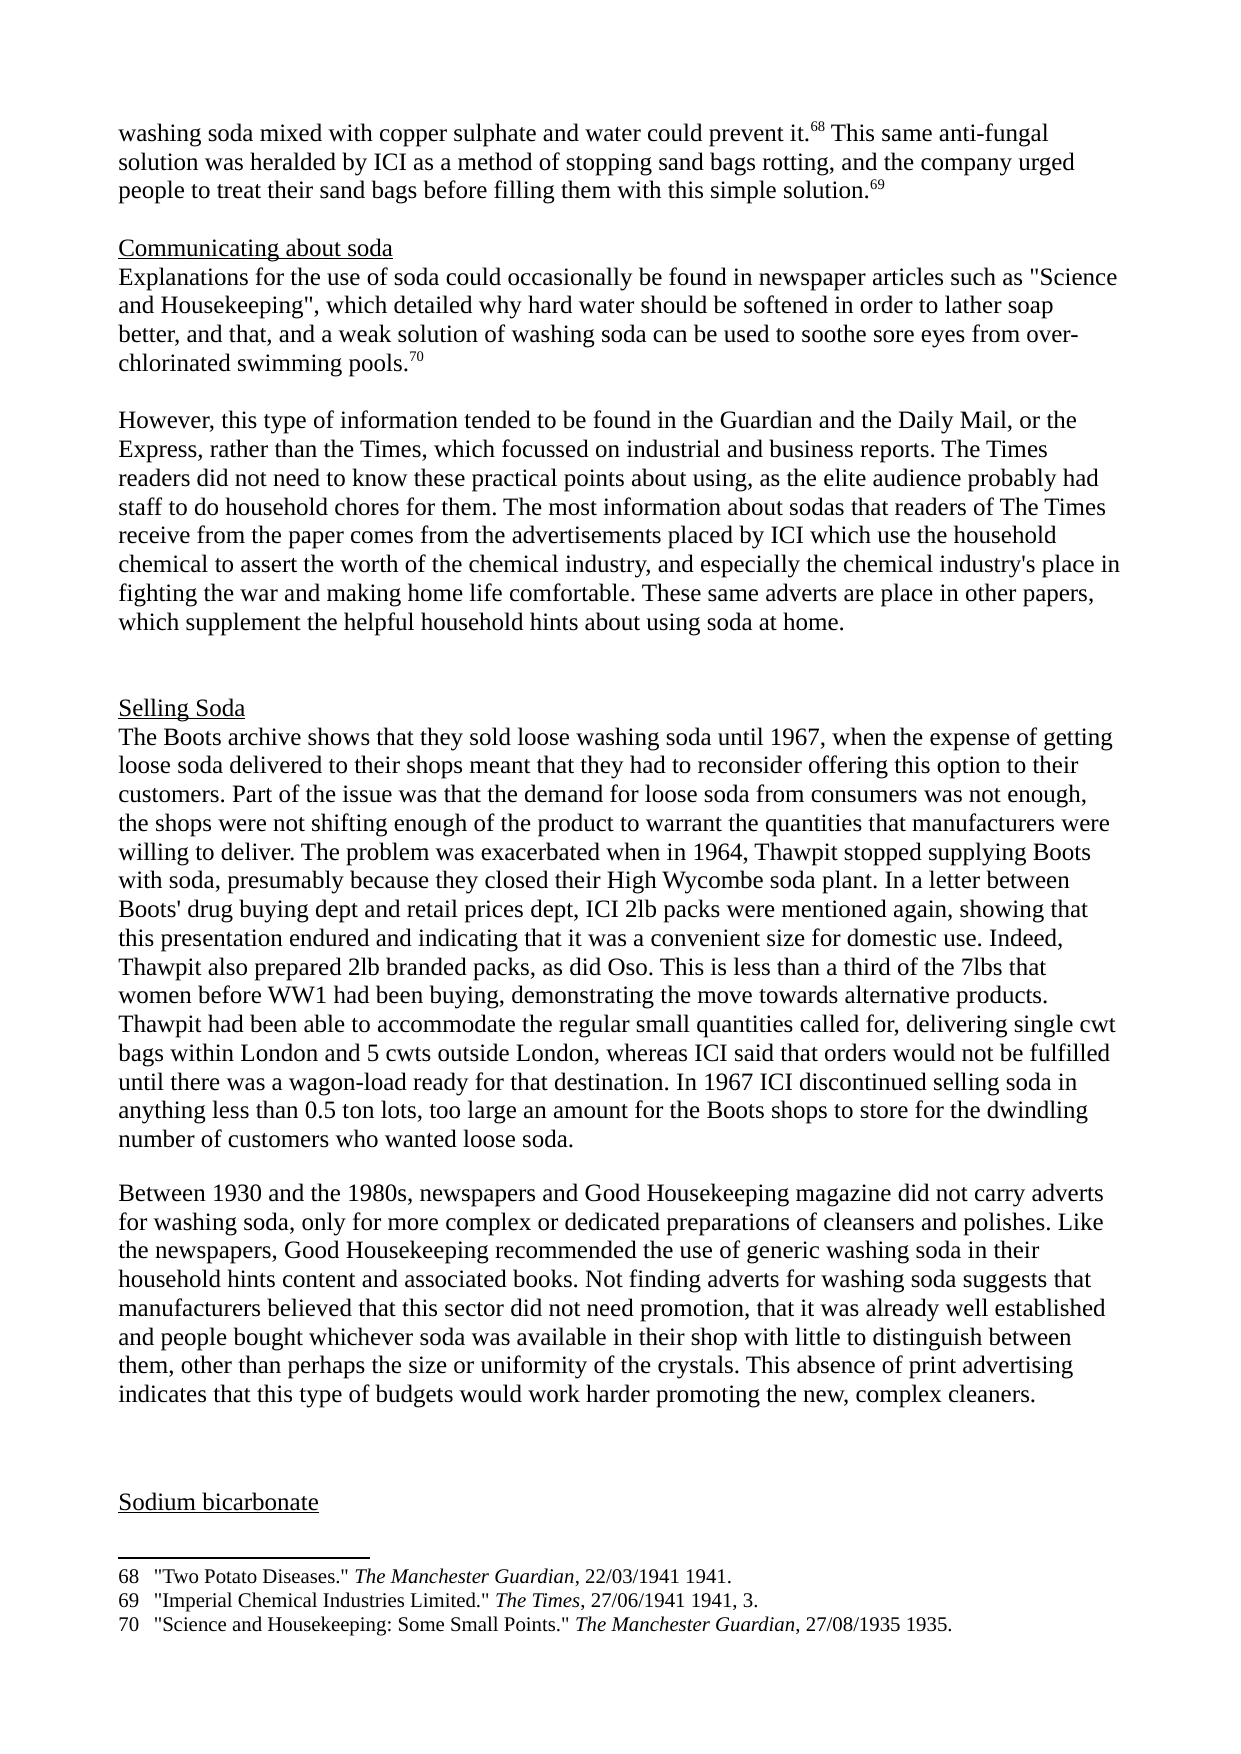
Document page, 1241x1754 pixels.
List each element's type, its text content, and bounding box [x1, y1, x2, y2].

text Communicating about soda [118, 233, 1122, 262]
text washing soda mixed with copper sulphate and water could prevent it. This same anti-fungal solution was heralded by ICI as a method of stopping sand bags rotting, and the company urged people to treat their sand bags before filling them with this simple solution. [118, 118, 1122, 204]
text Between 1930 and the 1980s, newspapers and Good Housekeeping magazine did not carry adverts for washing soda, only for more complex or dedicated preparations of cleansers and polishes. Like the newspapers, Good Housekeeping recommended the use of generic washing soda in their household hints content and associated books. Not finding adverts for washing soda suggests that manufacturers believed that this sector did not need promotion, that it was already well established and people bought whichever soda was available in their shop with little to distinguish between them, other than perhaps the size or uniformity of the crystals. This absence of print advertising indicates that this type of budgets would work harder promoting the new, complex cleaners. [118, 1178, 1122, 1408]
text "Imperial Chemical Industries Limited." The Times, 27/06/1941 1941, 3. [118, 1588, 1122, 1612]
text Sodium bicarbonate [118, 1487, 1122, 1516]
text "Two Potato Diseases." The Manchester Guardian, 22/03/1941 1941. [118, 1564, 1122, 1588]
text However, this type of information tended to be found in the Guardian and the Daily Mail, or the Express, rather than the Times, which focussed on industrial and business reports. The Times readers did not need to know these practical points about using, as the elite audience probably had staff to do household chores for them. The most information about sodas that readers of The Times receive from the paper comes from the advertisements placed by ICI which use the household chemical to assert the worth of the chemical industry, and especially the chemical industry's place in fighting the war and making home life comfortable. These same adverts are place in other papers, which supplement the helpful household hints about using soda at home. [118, 406, 1122, 636]
text "Science and Housekeeping: Some Small Points." The Manchester Guardian, 27/08/1935 1935. [118, 1612, 1122, 1636]
text Explanations for the use of soda could occasionally be found in newspaper articles such as "Science and Housekeeping", which detailed why hard water should be softened in order to lather soap better, and that, and a weak solution of washing soda can be used to soothe sore eyes from over-chlorinated swimming pools. [118, 262, 1122, 377]
text Selling Soda [118, 693, 1122, 722]
text The Boots archive shows that they sold loose washing soda until 1967, when the expense of getting loose soda delivered to their shops meant that they had to reconsider offering this option to their customers. Part of the issue was that the demand for loose soda from consumers was not enough, the shops were not shifting enough of the product to warrant the quantities that manufacturers were willing to deliver. The problem was exacerbated when in 1964, Thawpit stopped supplying Boots with soda, presumably because they closed their High Wycombe soda plant. In a letter between Boots' drug buying dept and retail prices dept, ICI 2lb packs were mentioned again, showing that this presentation endured and indicating that it was a convenient size for domestic use. Indeed, Thawpit also prepared 2lb branded packs, as did Oso. This is less than a third of the 7lbs that women before WW1 had been buying, demonstrating the move towards alternative products. Thawpit had been able to accommodate the regular small quantities called for, delivering single cwt bags within London and 5 cwts outside London, whereas ICI said that orders would not be fulfilled until there was a wagon-load ready for that destination. In 1967 ICI discontinued selling soda in anything less than 0.5 ton lots, too large an amount for the Boots shops to store for the dwindling number of customers who wanted loose soda. [118, 722, 1122, 1153]
